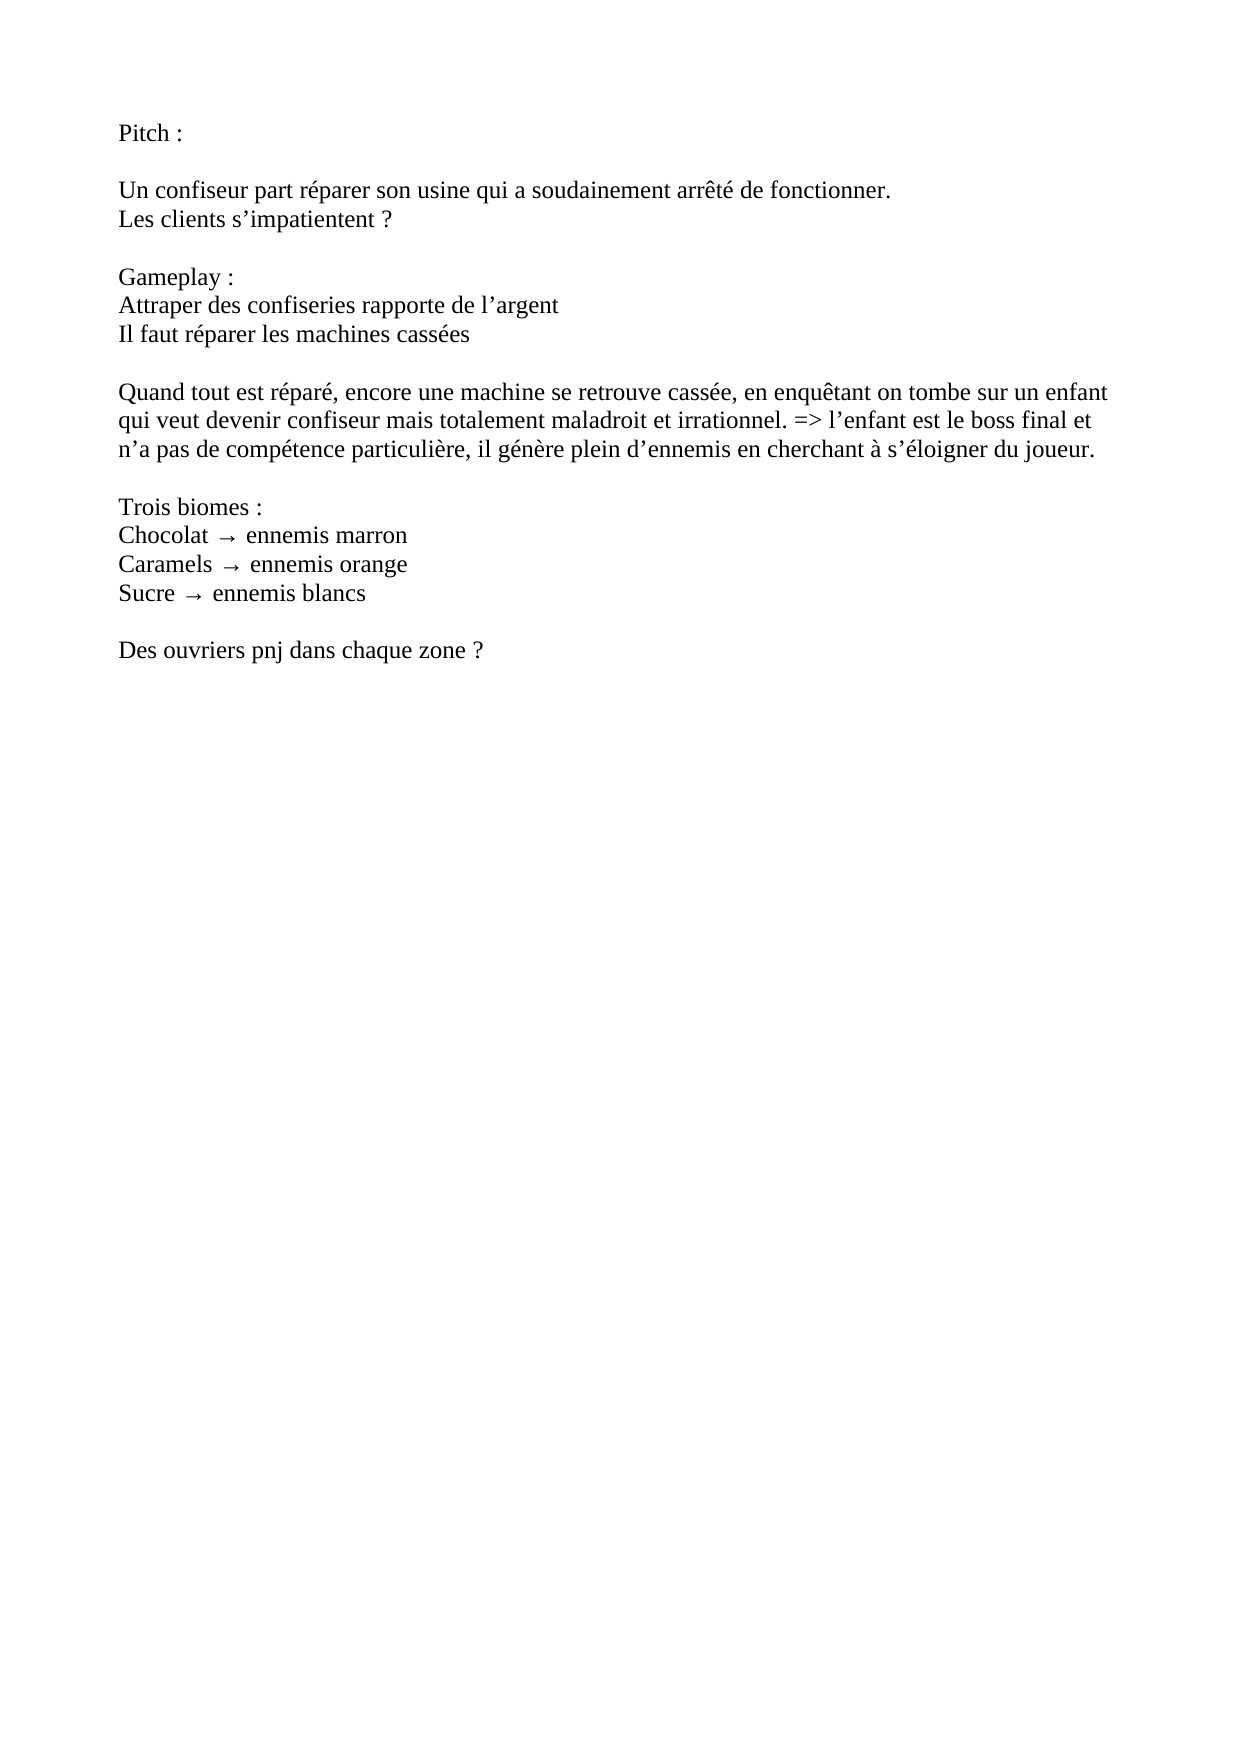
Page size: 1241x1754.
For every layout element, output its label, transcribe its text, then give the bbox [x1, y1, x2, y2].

text Pitch : [118, 118, 1122, 147]
text Sucre → ennemis blancs [118, 578, 1122, 607]
text Attraper des confiseries rapporte de l’argent [118, 291, 1122, 319]
text Un confiseur part réparer son usine qui a soudainement arrêté de fonctionner. [118, 176, 1122, 204]
text Chocolat → ennemis marron [118, 521, 1122, 549]
text Il faut réparer les machines cassées [118, 319, 1122, 348]
text Trois biomes : [118, 492, 1122, 521]
text Des ouvriers pnj dans chaque zone ? [118, 636, 1122, 664]
text Caramels → ennemis orange [118, 549, 1122, 578]
text Quand tout est réparé, encore une machine se retrouve cassée, en enquêtant on tombe sur un enfant qui veut devenir confiseur mais totalement maladroit et irrationnel. => l’enfant est le boss final et n’a pas de compétence particulière, il génère plein d’ennemis en cherchant à s’éloigner du joueur. [118, 377, 1122, 463]
text Gameplay : [118, 262, 1122, 291]
text Les clients s’impatientent ? [118, 204, 1122, 233]
